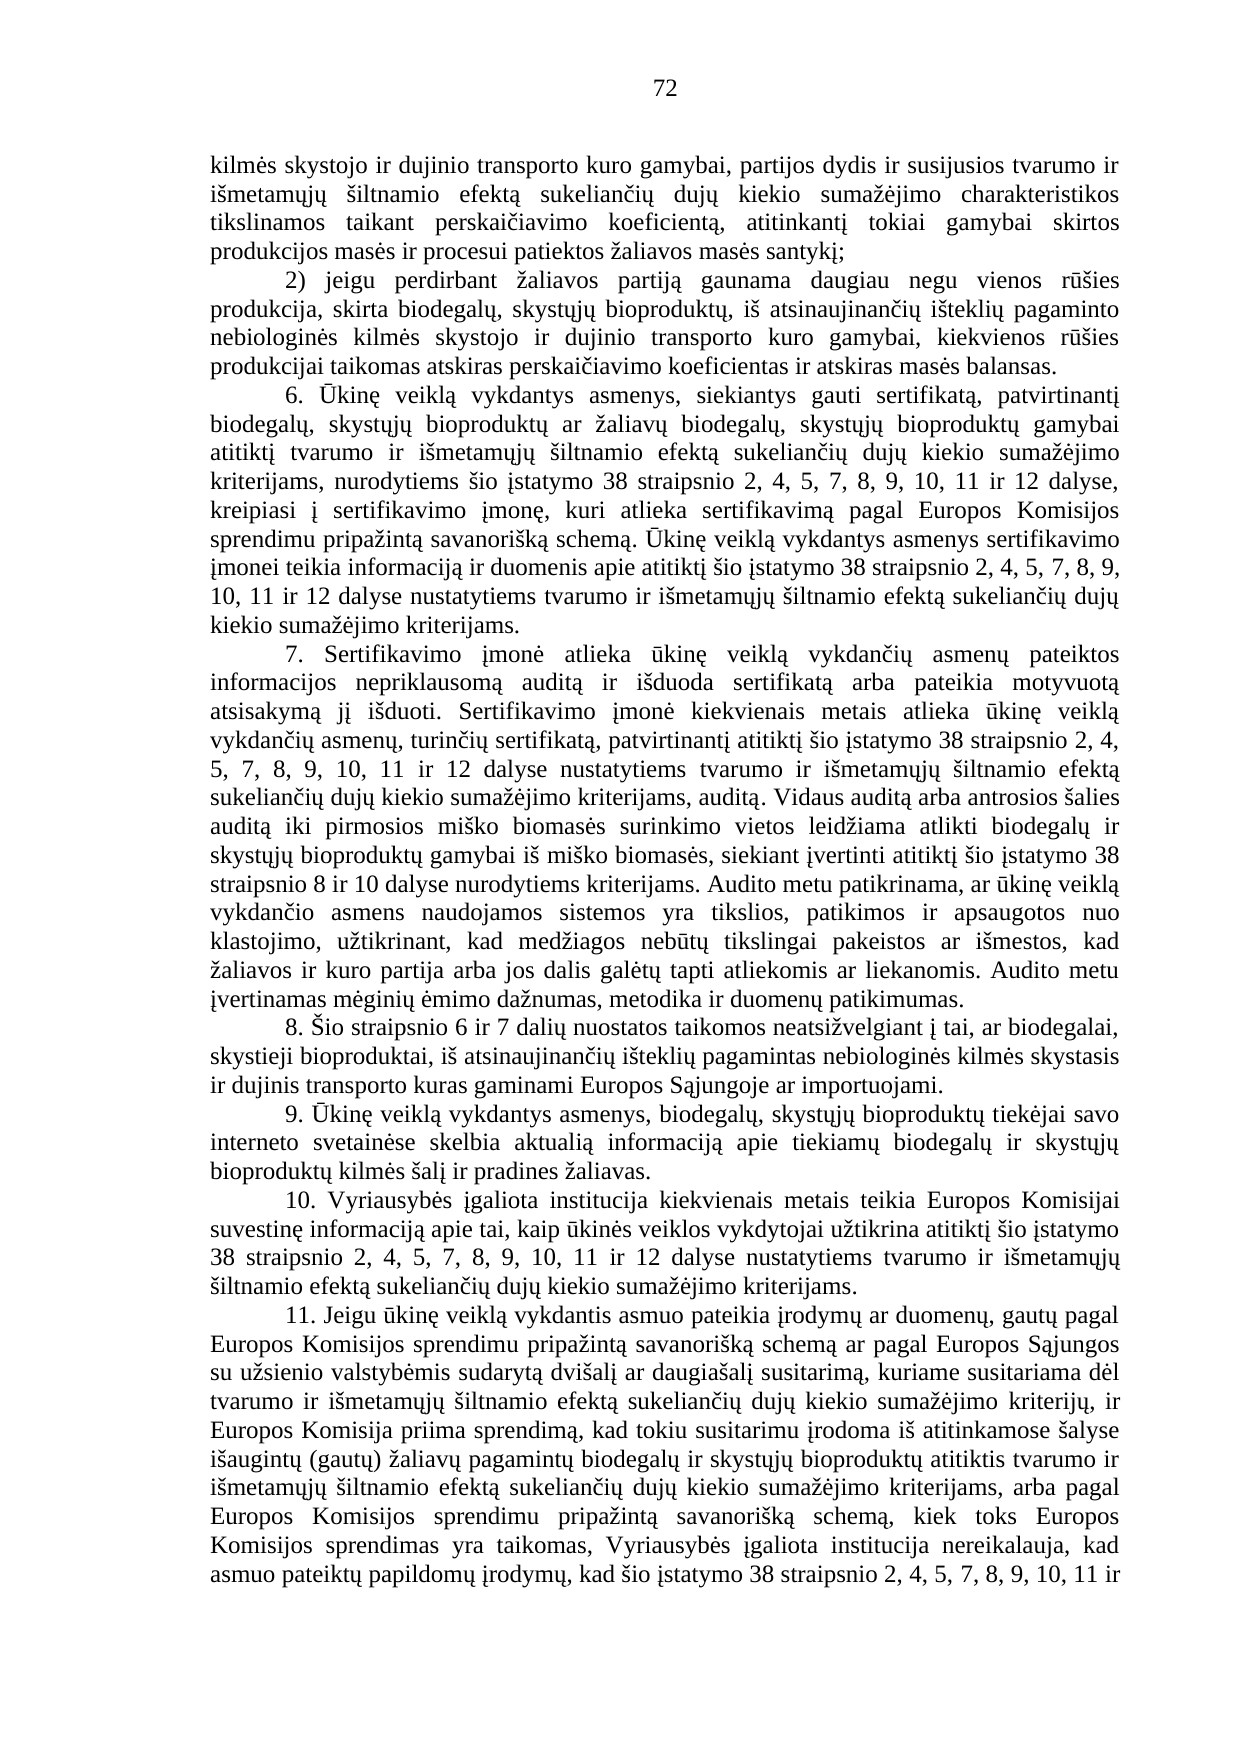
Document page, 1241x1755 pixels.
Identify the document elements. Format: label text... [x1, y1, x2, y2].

text 6. Ūkinę veiklą vykdantys asmenys, siekiantys gauti sertifikatą, patvirtinantį biodegalų, skystųjų bioproduktų ar žaliavų biodegalų, skystųjų bioproduktų gamybai atitiktį tvarumo ir išmetamųjų šiltnamio efektą sukeliančių dujų kiekio sumažėjimo kriterijams, nurodytiems šio įstatymo 38 straipsnio 2, 4, 5, 7, 8, 9, 10, 11 ir 12 dalyse, kreipiasi į sertifikavimo įmonę, kuri atlieka sertifikavimą pagal Europos Komisijos sprendimu pripažintą savanorišką schemą. Ūkinę veiklą vykdantys asmenys sertifikavimo įmonei teikia informaciją ir duomenis apie atitiktį šio įstatymo 38 straipsnio 2, 4, 5, 7, 8, 9, 10, 11 ir 12 dalyse nustatytiems tvarumo ir išmetamųjų šiltnamio efektą sukeliančių dujų kiekio sumažėjimo kriterijams. [210, 380, 1120, 639]
text 7. Sertifikavimo įmonė atlieka ūkinę veiklą vykdančių asmenų pateiktos informacijos nepriklausomą auditą ir išduoda sertifikatą arba pateikia motyvuotą atsisakymą jį išduoti. Sertifikavimo įmonė kiekvienais metais atlieka ūkinę veiklą vykdančių asmenų, turinčių sertifikatą, patvirtinantį atitiktį šio įstatymo 38 straipsnio 2, 4, 5, 7, 8, 9, 10, 11 ir 12 dalyse nustatytiems tvarumo ir išmetamųjų šiltnamio efektą sukeliančių dujų kiekio sumažėjimo kriterijams, auditą. Vidaus auditą arba antrosios šalies auditą iki pirmosios miško biomasės surinkimo vietos leidžiama atlikti biodegalų ir skystųjų bioproduktų gamybai iš miško biomasės, siekiant įvertinti atitiktį šio įstatymo 38 straipsnio 8 ir 10 dalyse nurodytiems kriterijams. Audito metu patikrinama, ar ūkinę veiklą vykdančio asmens naudojamos sistemos yra tikslios, patikimos ir apsaugotos nuo klastojimo, užtikrinant, kad medžiagos nebūtų tikslingai pakeistos ar išmestos, kad žaliavos ir kuro partija arba jos dalis galėtų tapti atliekomis ar liekanomis. Audito metu įvertinamas mėginių ėmimo dažnumas, metodika ir duomenų patikimumas. [210, 639, 1120, 1012]
text 10. Vyriausybės įgaliota institucija kiekvienais metais teikia Europos Komisijai suvestinę informaciją apie tai, kaip ūkinės veiklos vykdytojai užtikrina atitiktį šio įstatymo 38 straipsnio 2, 4, 5, 7, 8, 9, 10, 11 ir 12 dalyse nustatytiems tvarumo ir išmetamųjų šiltnamio efektą sukeliančių dujų kiekio sumažėjimo kriterijams. [210, 1185, 1120, 1300]
text 2) jeigu perdirbant žaliavos partiją gaunama daugiau negu vienos rūšies produkcija, skirta biodegalų, skystųjų bioproduktų, iš atsinaujinančių išteklių pagaminto nebiologinės kilmės skystojo ir dujinio transporto kuro gamybai, kiekvienos rūšies produkcijai taikomas atskiras perskaičiavimo koeficientas ir atskiras masės balansas. [210, 265, 1120, 380]
text 11. Jeigu ūkinę veiklą vykdantis asmuo pateikia įrodymų ar duomenų, gautų pagal Europos Komisijos sprendimu pripažintą savanorišką schemą ar pagal Europos Sąjungos su užsienio valstybėmis sudarytą dvišalį ar daugiašalį susitarimą, kuriame susitariama dėl tvarumo ir išmetamųjų šiltnamio efektą sukeliančių dujų kiekio sumažėjimo kriterijų, ir Europos Komisija priima sprendimą, kad tokiu susitarimu įrodoma iš atitinkamose šalyse išaugintų (gautų) žaliavų pagamintų biodegalų ir skystųjų bioproduktų atitiktis tvarumo ir išmetamųjų šiltnamio efektą sukeliančių dujų kiekio sumažėjimo kriterijams, arba pagal Europos Komisijos sprendimu pripažintą savanorišką schemą, kiek toks Europos Komisijos sprendimas yra taikomas, Vyriausybės įgaliota institucija nereikalauja, kad asmuo pateiktų papildomų įrodymų, kad šio įstatymo 38 straipsnio 2, 4, 5, 7, 8, 9, 10, 11 ir [210, 1300, 1120, 1587]
text 8. Šio straipsnio 6 ir 7 dalių nuostatos taikomos neatsižvelgiant į tai, ar biodegalai, skystieji bioproduktai, iš atsinaujinančių išteklių pagamintas nebiologinės kilmės skystasis ir dujinis transporto kuras gaminami Europos Sąjungoje ar importuojami. [210, 1012, 1120, 1099]
text kilmės skystojo ir dujinio transporto kuro gamybai, partijos dydis ir susijusios tvarumo ir išmetamųjų šiltnamio efektą sukeliančių dujų kiekio sumažėjimo charakteristikos tikslinamos taikant perskaičiavimo koeficientą, atitinkantį tokiai gamybai skirtos produkcijos masės ir procesui patiektos žaliavos masės santykį; [210, 150, 1120, 265]
text 9. Ūkinę veiklą vykdantys asmenys, biodegalų, skystųjų bioproduktų tiekėjai savo interneto svetainėse skelbia aktualią informaciją apie tiekiamų biodegalų ir skystųjų bioproduktų kilmės šalį ir pradines žaliavas. [210, 1099, 1120, 1185]
